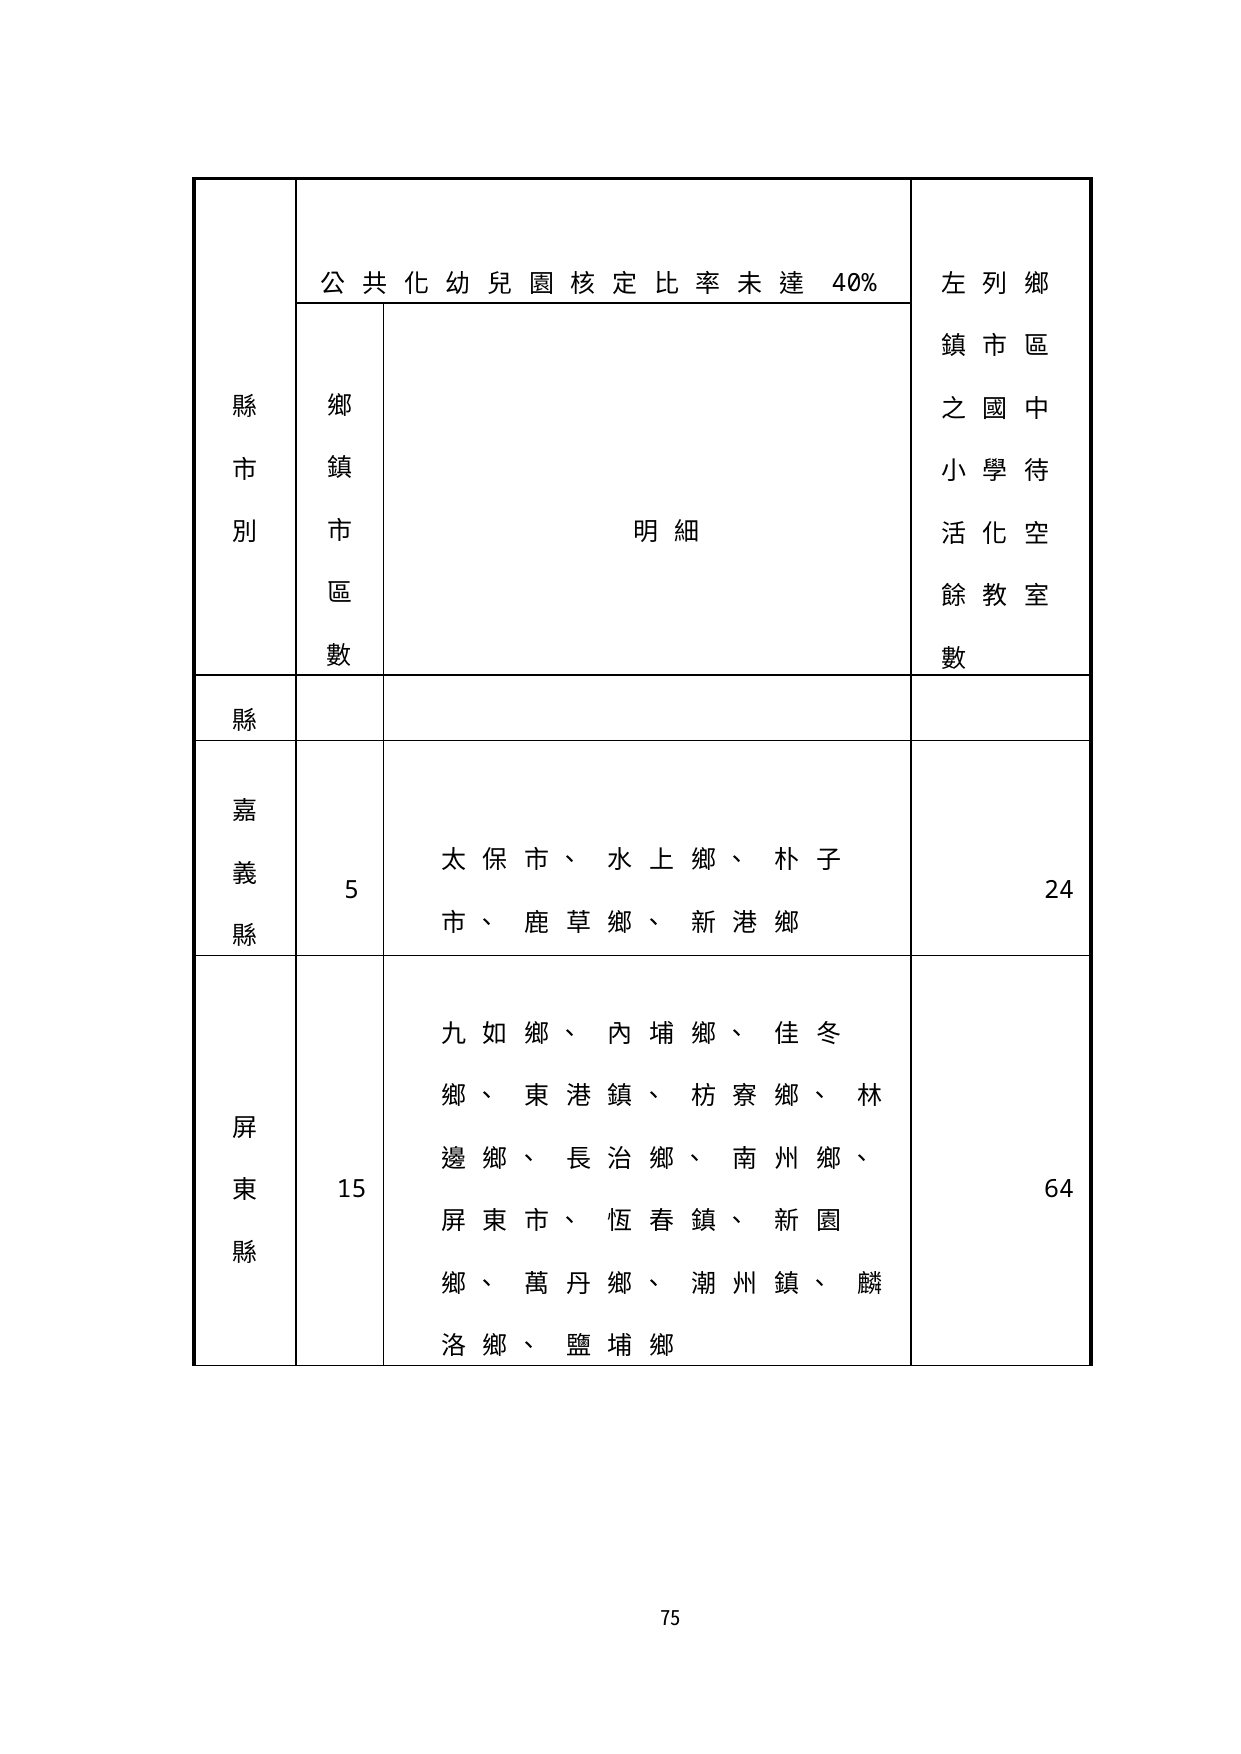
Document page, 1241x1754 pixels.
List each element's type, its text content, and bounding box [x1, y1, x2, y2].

table_cell 15 [297, 956, 383, 1365]
table_cell 64 [912, 956, 1089, 1365]
table_cell 24 [912, 741, 1089, 955]
table_cell [297, 676, 383, 740]
table_cell 太保市、水上鄉、朴子市、鹿草鄉、新港鄉 [384, 741, 910, 955]
table_header 公共化幼兒園核定比率未達40% [297, 180, 910, 302]
table_cell 5 [297, 741, 383, 955]
table_header 左列鄉鎮市區之國中小學待活化空餘教室數 [912, 180, 1089, 674]
table_cell 縣 [196, 676, 295, 740]
table_cell 嘉義縣 [196, 741, 295, 955]
table_cell 鄉鎮市區數 [297, 304, 383, 674]
table_cell 屏東縣 [196, 956, 295, 1365]
table_header 縣市別 [196, 180, 295, 674]
table_cell 九如鄉、內埔鄉、佳冬鄉、東港鎮、枋寮鄉、林邊鄉、長治鄉、南州鄉、屏東市、恆春鎮、新園鄉、萬丹鄉、潮州鎮、麟洛鄉、鹽埔鄉 [384, 956, 910, 1365]
table_cell [912, 676, 1089, 740]
table_cell 明細 [384, 304, 910, 674]
table_cell [384, 676, 910, 740]
